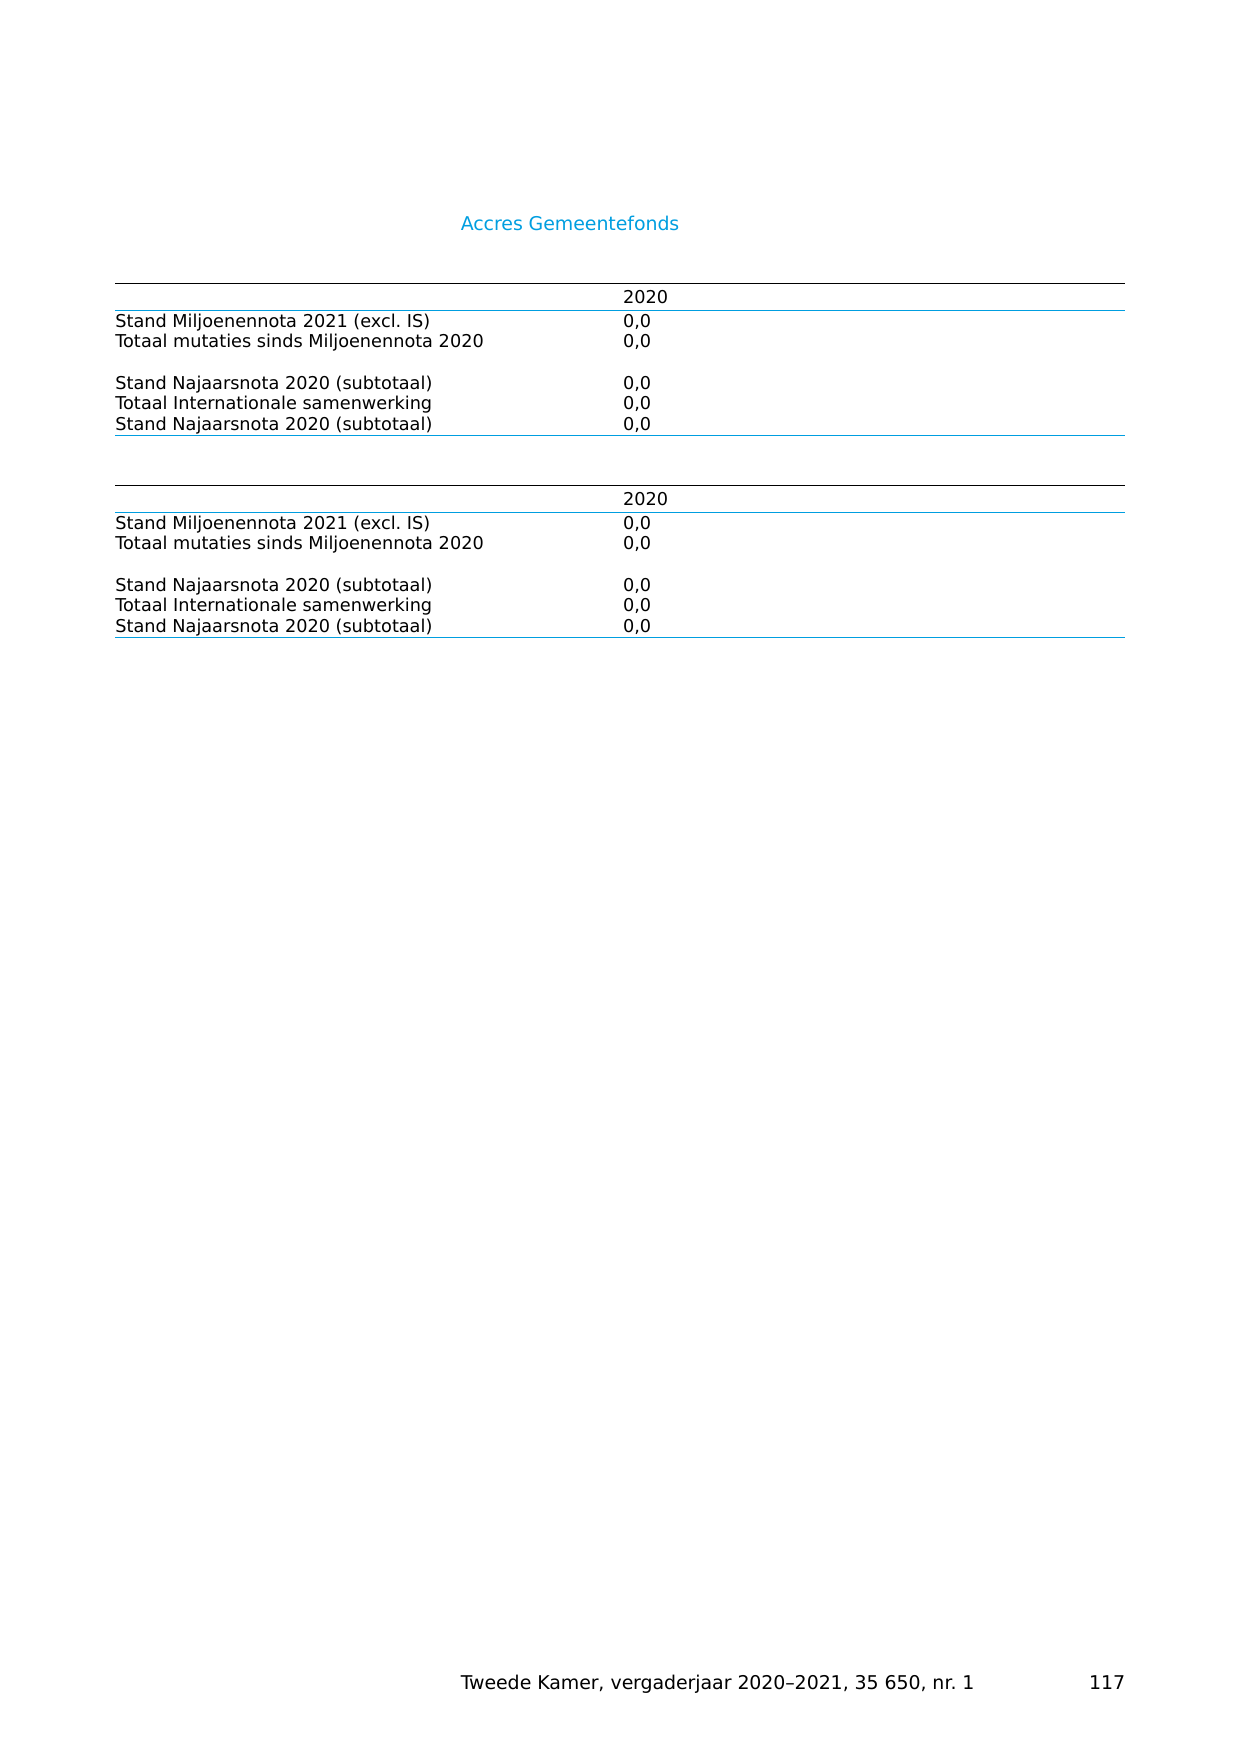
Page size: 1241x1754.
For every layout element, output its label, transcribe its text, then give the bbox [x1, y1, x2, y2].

table_cell Stand Miljoenennota 2021 (excl. IS) [115, 513, 620, 533]
table_cell 0,0 [620, 616, 1125, 636]
table_cell Stand Najaarsnota 2020 (subtotaal) [115, 414, 620, 434]
table_cell Totaal Internationale samenwerking [115, 393, 620, 414]
table_cell 2020 [620, 284, 1125, 310]
table_cell [115, 486, 620, 512]
table_cell Totaal mutaties sinds Miljoenennota 2020 [115, 331, 620, 352]
table_header ACCRES GEMEENTEFONDS: UITGAVEN [115, 258, 1125, 283]
table_cell Stand Najaarsnota 2020 (subtotaal) [115, 373, 620, 393]
table_cell 0,0 [620, 331, 1125, 352]
table_cell Totaal Internationale samenwerking [115, 595, 620, 616]
table_cell Stand Najaarsnota 2020 (subtotaal) [115, 616, 620, 636]
table_cell 2020 [620, 486, 1125, 512]
table_cell [115, 554, 620, 574]
table_cell 0,0 [620, 575, 1125, 595]
table_cell 0,0 [620, 393, 1125, 414]
table_cell 0,0 [620, 311, 1125, 331]
table_cell [620, 554, 1125, 574]
table_cell 0,0 [620, 373, 1125, 393]
table_cell Stand Najaarsnota 2020 (subtotaal) [115, 575, 620, 595]
title Accres Gemeentefonds [461, 213, 1125, 235]
table_cell 0,0 [620, 414, 1125, 434]
table_cell 0,0 [620, 533, 1125, 554]
table_header ACCRES GEMEENTEFONDS: NIET-BELASTINGONTVANGSTEN [115, 460, 1125, 485]
table_cell 0,0 [620, 595, 1125, 616]
table_cell Stand Miljoenennota 2021 (excl. IS) [115, 311, 620, 331]
table_cell Totaal mutaties sinds Miljoenennota 2020 [115, 533, 620, 554]
table_cell 0,0 [620, 513, 1125, 533]
table_cell [620, 352, 1125, 373]
table_cell [115, 284, 620, 310]
table_cell [115, 352, 620, 373]
